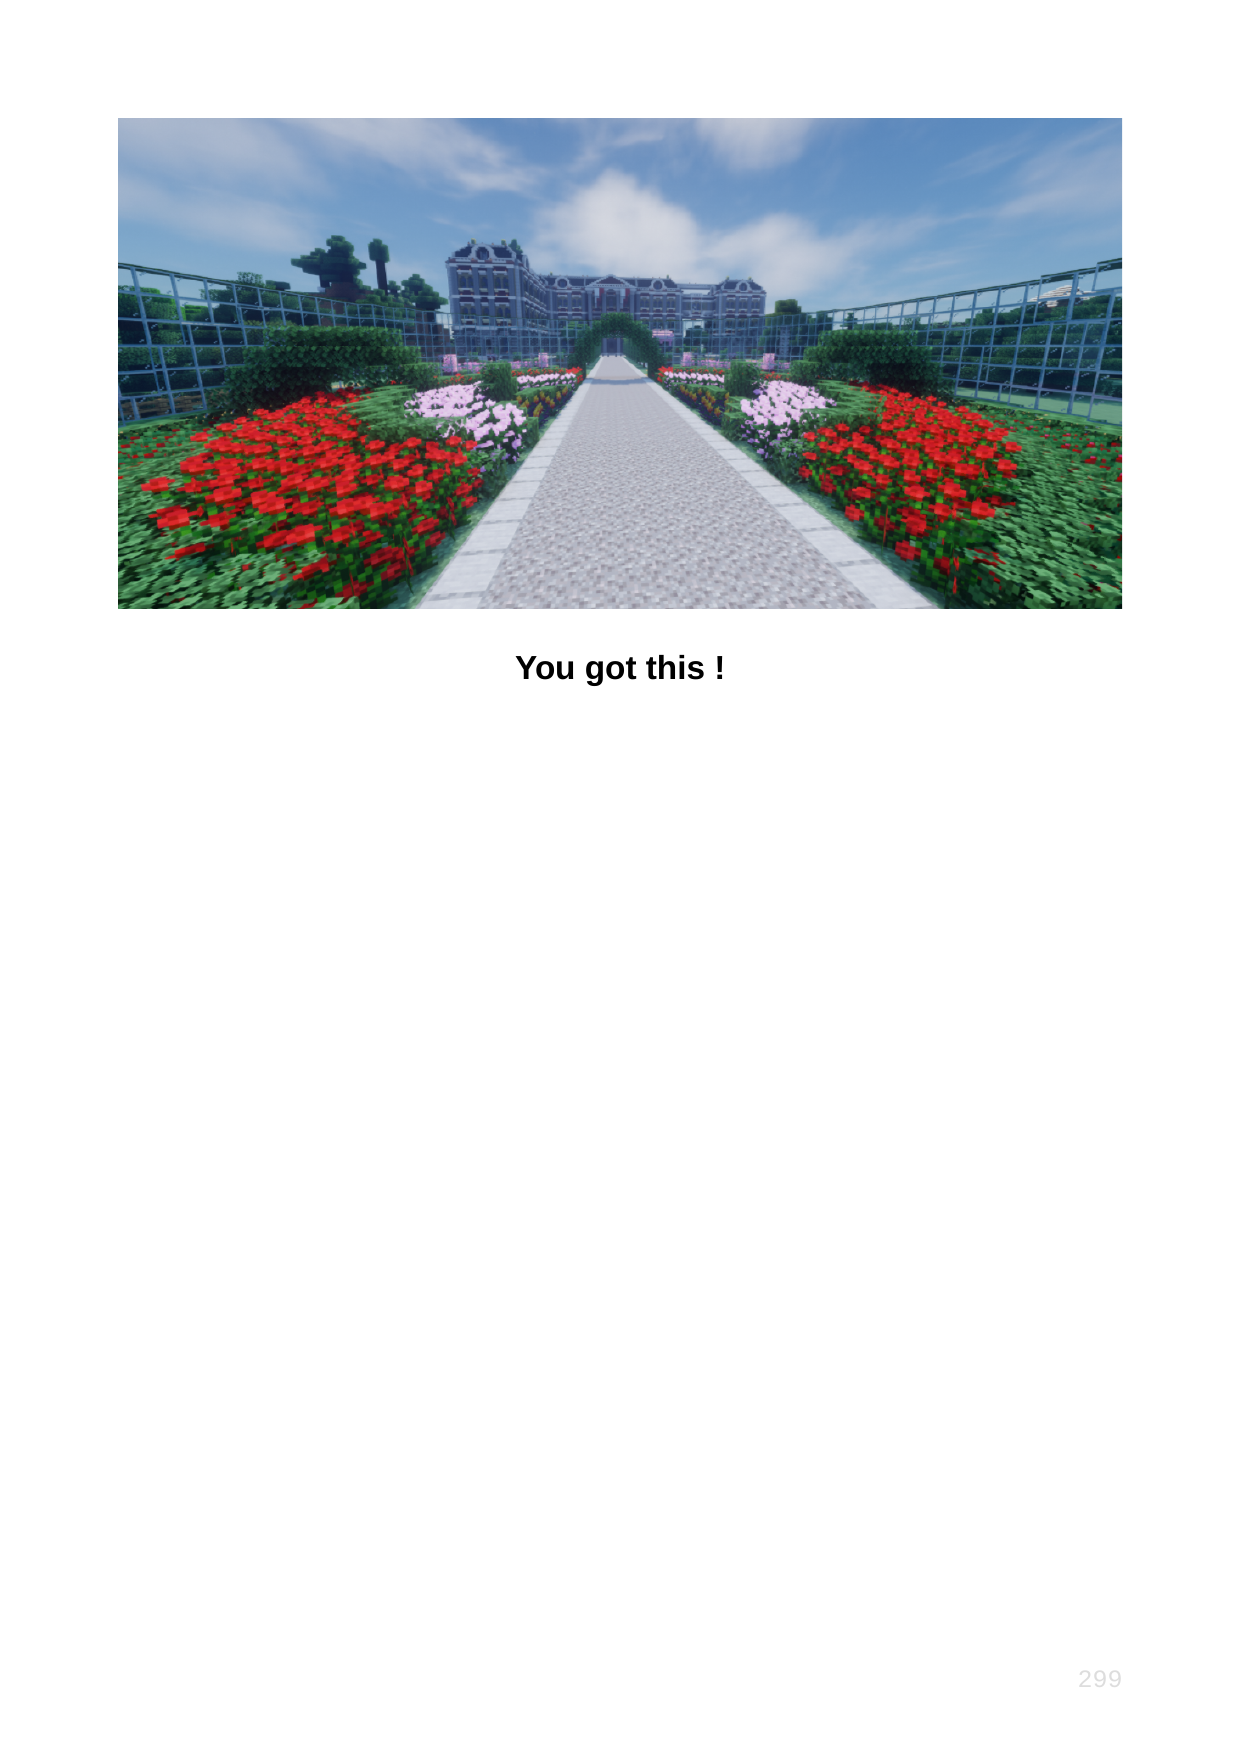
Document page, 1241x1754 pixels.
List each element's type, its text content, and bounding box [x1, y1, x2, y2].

text You got this ! [118, 609, 1122, 686]
picture [118, 118, 1123, 609]
